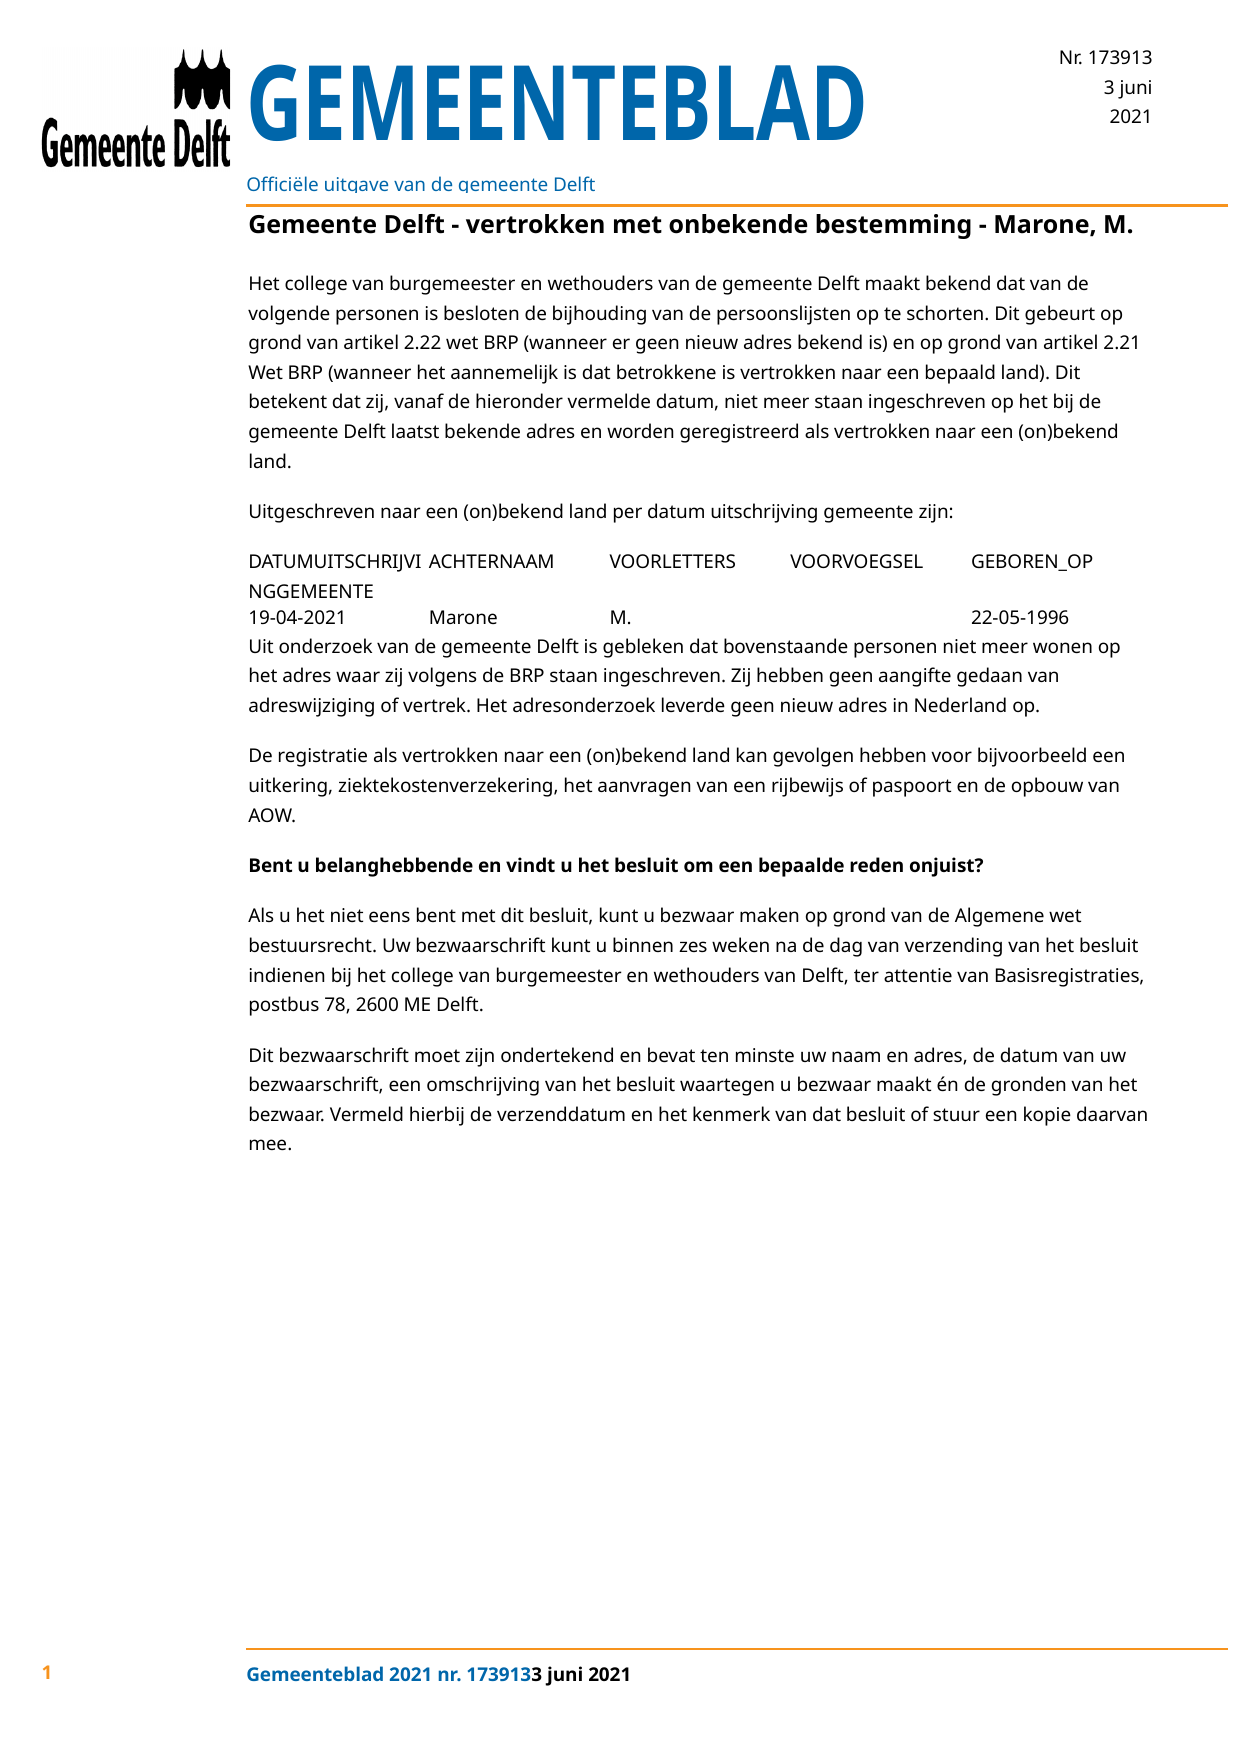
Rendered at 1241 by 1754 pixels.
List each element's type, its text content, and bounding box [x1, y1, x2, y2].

text De registratie als vertrokken naar een (on)bekend land kan gevolgen hebben voor bijvoorbeeld een uitkering, ziektekostenverzekering, het aanvragen van een rijbewijs of paspoort en de opbouw van AOW. [248, 743, 1152, 827]
table_cell [790, 604, 971, 630]
table_header DATUMUITSCHRIJVINGGEMEENTE [248, 549, 429, 604]
table_cell M. [609, 604, 790, 630]
table_cell Marone [429, 604, 609, 630]
text Als u het niet eens bent met dit besluit, kunt u bezwaar maken op grond van de Algemene wet bestuursrecht. Uw bezwaarschrift kunt u binnen zes weken na de dag van verzending van het besluit indienen bij het college van burgemeester en wethouders van Delft, ter attentie van Basisregistraties, postbus 78, 2600 ME Delft. [248, 903, 1152, 1017]
table_header GEBOREN_OP [971, 549, 1152, 604]
text Uitgeschreven naar een (on)bekend land per datum uitschrijving gemeente zijn: [248, 498, 1152, 524]
table_header VOORVOEGSEL [790, 549, 971, 604]
text Gemeente Delft - vertrokken met onbekende bestemming - Marone, M. [248, 207, 1152, 241]
text Dit bezwaarschrift moet zijn ondertekend en bevat ten minste uw naam en adres, de datum van uw bezwaarschrift, een omschrijving van het besluit waartegen u bezwaar maakt én de gronden van het bezwaar. Vermeld hierbij de verzenddatum en het kenmerk van dat besluit of stuur een kopie daarvan mee. [248, 1042, 1152, 1156]
table_cell 22-05-1996 [971, 604, 1152, 630]
picture [41, 47, 231, 172]
table_header VOORLETTERS [609, 549, 790, 604]
table_cell 19-04-2021 [248, 604, 429, 630]
text Het college van burgemeester en wethouders van de gemeente Delft maakt bekend dat van de volgende personen is besloten de bijhouding van de persoonslijsten op te schorten. Dit gebeurt op grond van artikel 2.22 wet BRP (wanneer er geen nieuw adres bekend is) en op grond van artikel 2.21 Wet BRP (wanneer het aannemelijk is dat betrokkene is vertrokken naar een bepaald land). Dit betekent dat zij, vanaf de hieronder vermelde datum, niet meer staan ingeschreven op het bij de gemeente Delft laatst bekende adres en worden geregistreerd als vertrokken naar een (on)bekend land. [248, 270, 1152, 473]
table_header ACHTERNAAM [429, 549, 609, 604]
text Uit onderzoek van de gemeente Delft is gebleken dat bovenstaande personen niet meer wonen op het adres waar zij volgens de BRP staan ingeschreven. Zij hebben geen aangifte gedaan van adreswijziging of vertrek. Het adresonderzoek leverde geen nieuw adres in Nederland op. [248, 633, 1152, 718]
text Bent u belanghebbende en vindt u het besluit om een bepaalde reden onjuist? [248, 852, 1152, 878]
